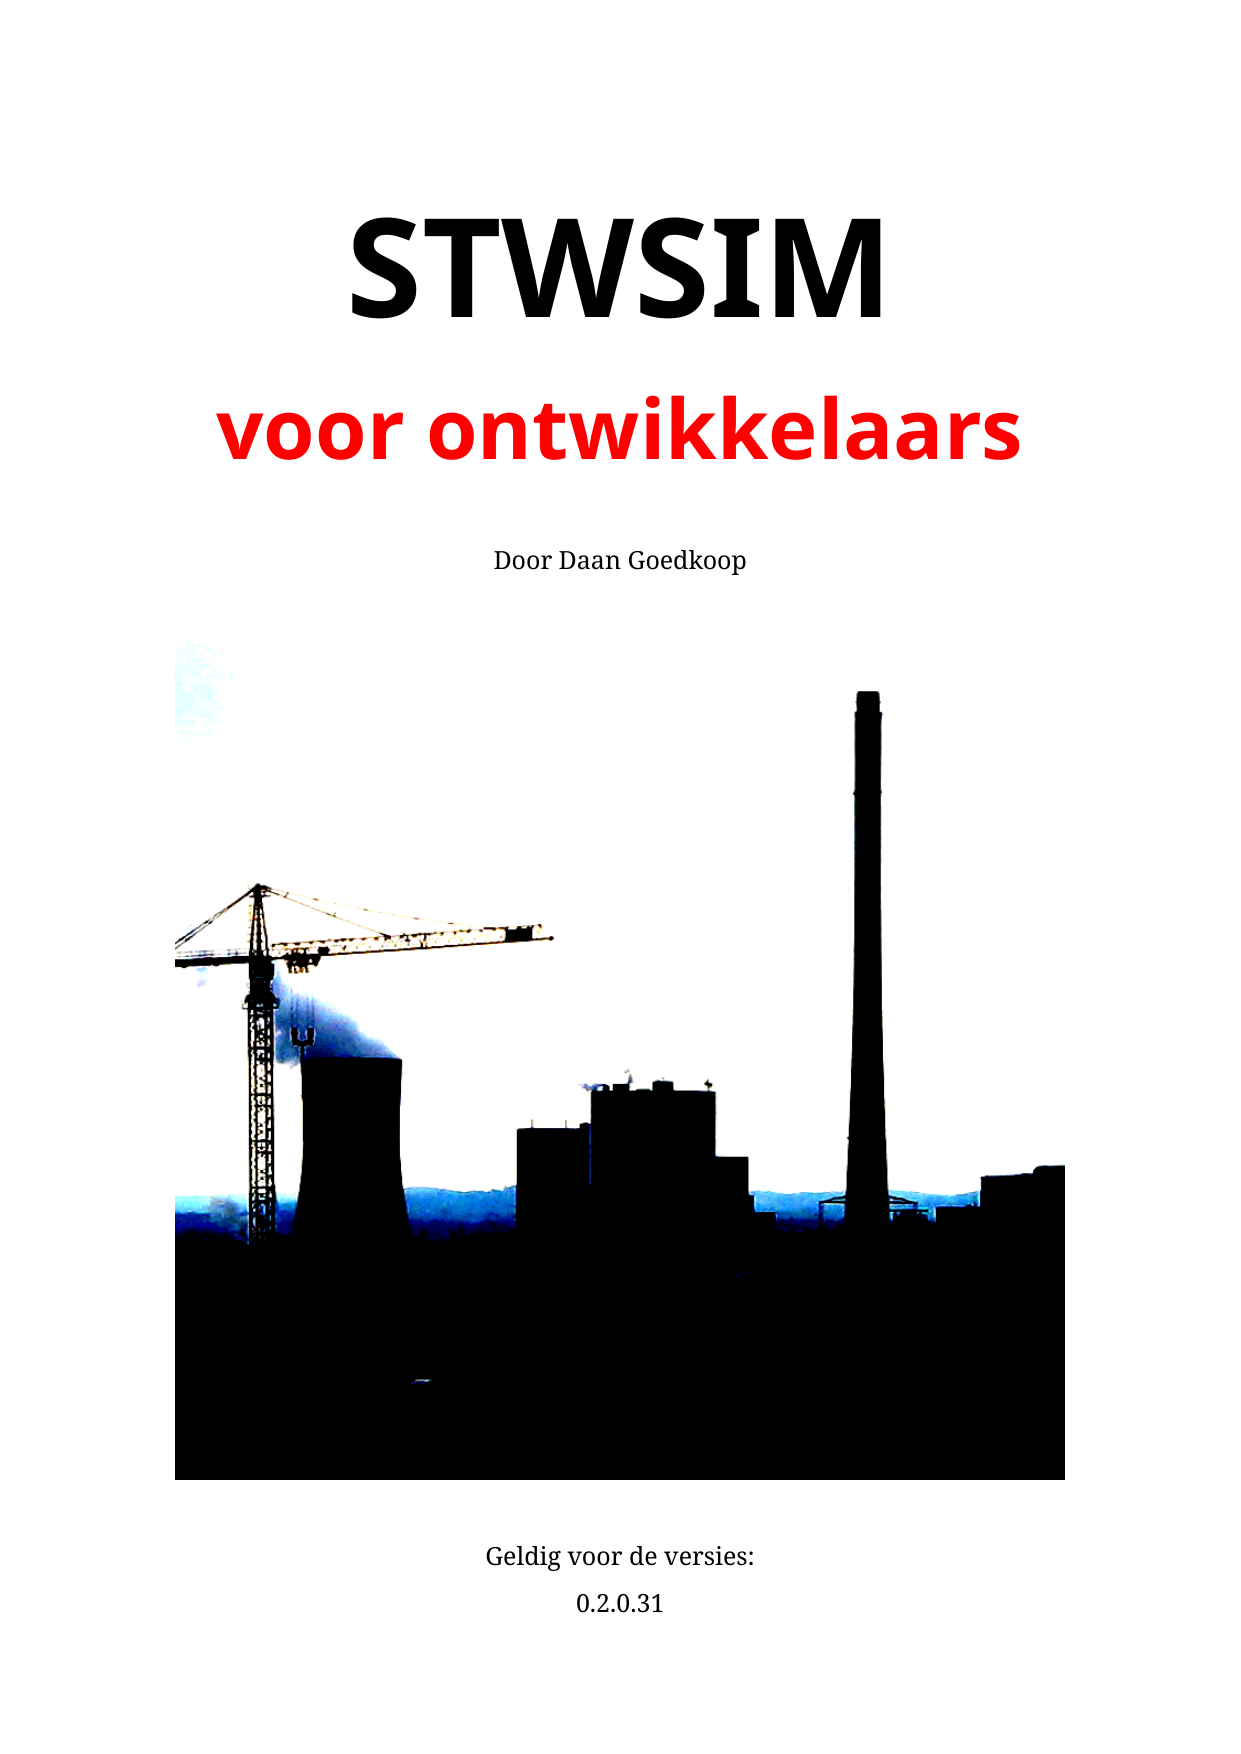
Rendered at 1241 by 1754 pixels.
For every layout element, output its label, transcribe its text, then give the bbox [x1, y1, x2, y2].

text Door Daan Goedkoop [118, 543, 1122, 577]
text voor ontwikkelaars [118, 370, 1122, 484]
text 0.2.0.31 [118, 1585, 1122, 1619]
text Geldig voor de versies: [118, 1539, 1122, 1573]
text STWSIM [118, 171, 1122, 358]
